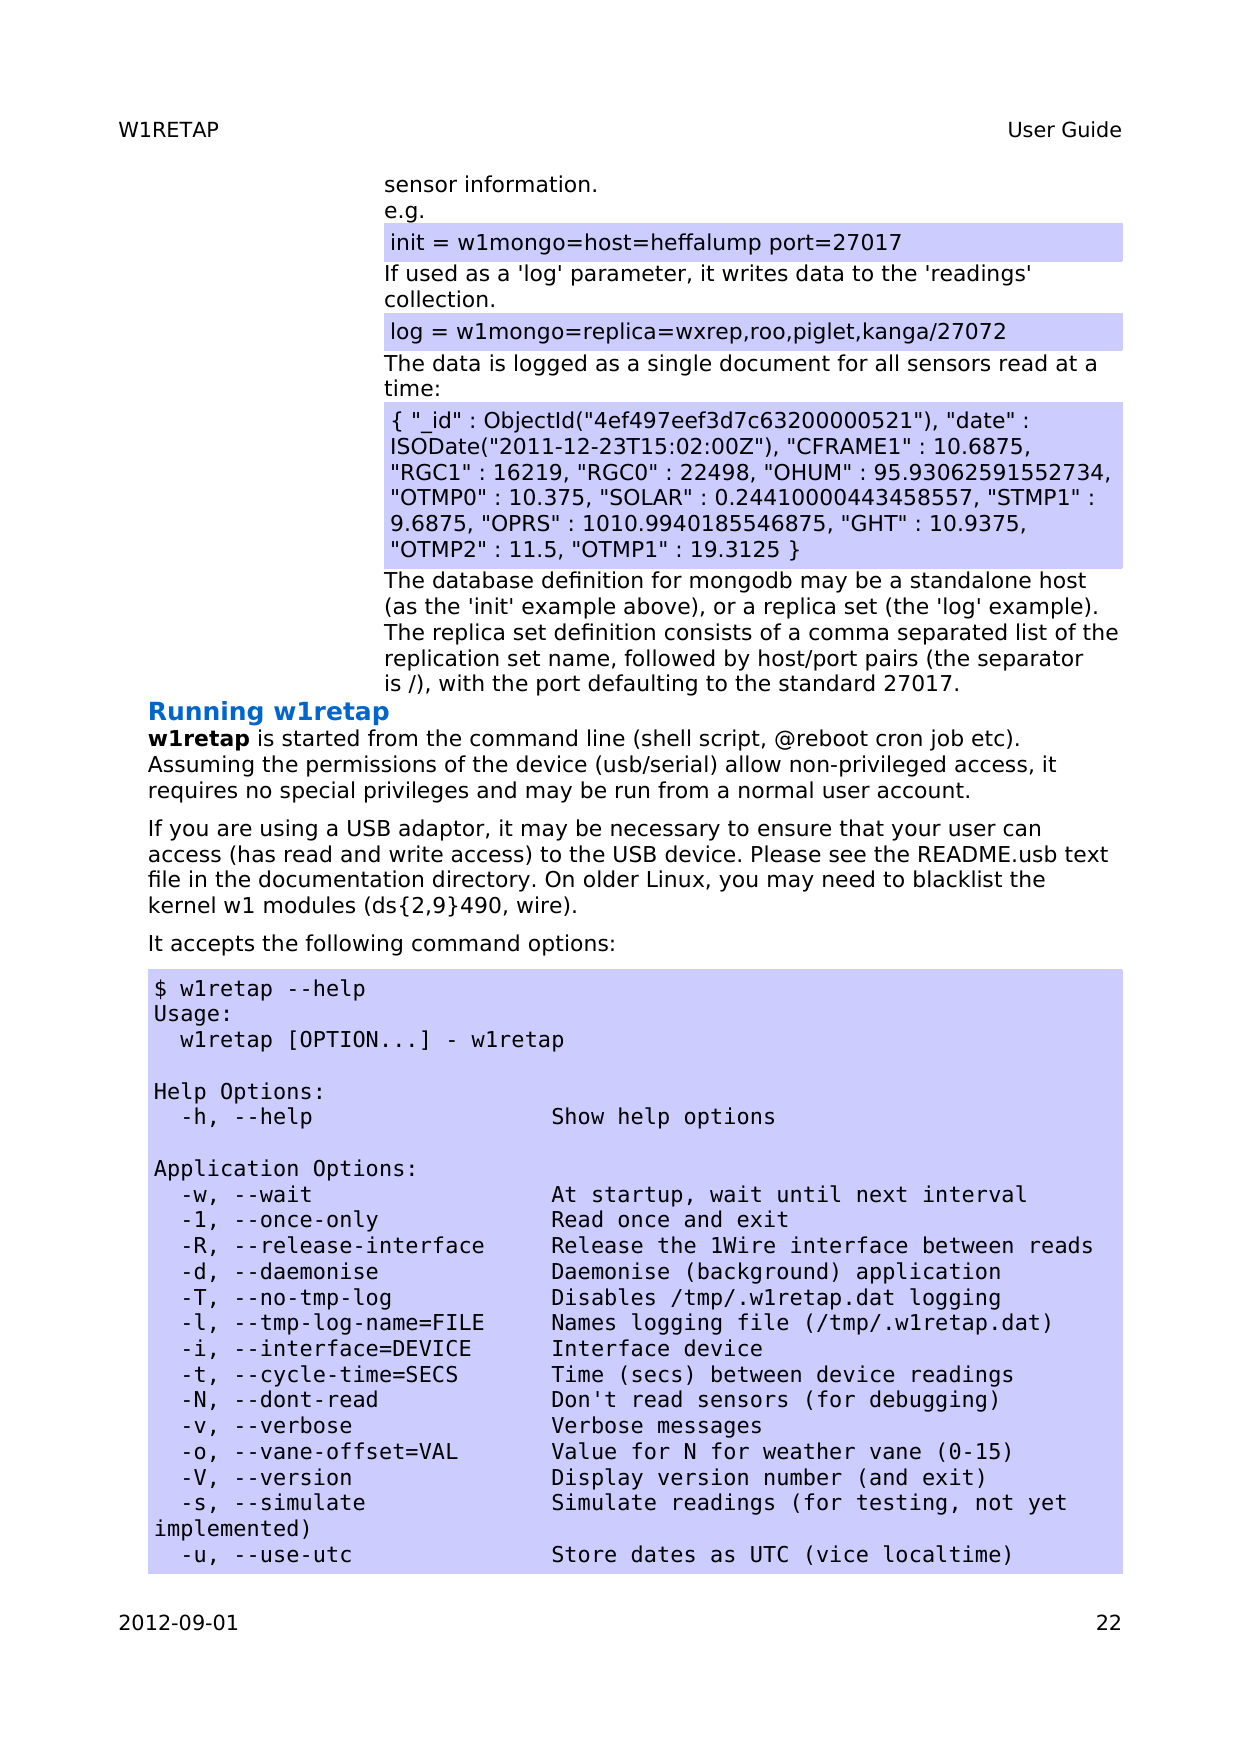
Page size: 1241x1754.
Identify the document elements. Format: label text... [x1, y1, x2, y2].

text -t, --cycle-time=SECS Time (secs) between device readings [149, 1356, 1122, 1381]
text -d, --daemonise Daemonise (background) application [149, 1253, 1122, 1278]
text -o, --vane-offset=VAL Value for N for weather vane (0-15) [149, 1433, 1122, 1458]
list sensor information. [148, 172, 1122, 198]
text If you are using a USB adaptor, it may be necessary to ensure that your user can access (has read and write access) to the USB device. Please see the README.usb text file in the documentation directory. On older Linux, you may need to blacklist the kernel w1 modules (ds{2,9}490, wire). [148, 816, 1122, 919]
list If used as a 'log' parameter, it writes data to the 'readings' collection. [148, 261, 1122, 313]
text -N, --dont-read Don't read sensors (for debugging) [149, 1381, 1122, 1407]
list The database definition for mongodb may be a standalone host (as the 'init' example above), or a replica set (the 'log' example). The replica set definition consists of a comma separated list of the replication set name, followed by host/port pairs (the separator is /), with the port defaulting to the standard 27017. [148, 568, 1122, 697]
text Application Options: [149, 1150, 1122, 1175]
subtitle Running w1retap [148, 697, 1122, 726]
text -R, --release-interface Release the 1Wire interface between reads [149, 1227, 1122, 1253]
text Usage: [149, 995, 1122, 1021]
text -1, --once-only Read once and exit [149, 1201, 1122, 1227]
text log = w1mongo=replica=wxrep,roo,piglet,kanga/27072 [385, 314, 1122, 350]
text -v, --verbose Verbose messages [149, 1407, 1122, 1433]
list e.g. [148, 198, 1122, 223]
text w1retap [OPTION...] - w1retap [149, 1021, 1122, 1047]
text -l, --tmp-log-name=FILE Names logging file (/tmp/.w1retap.dat) [149, 1304, 1122, 1330]
text -w, --wait At startup, wait until next interval [149, 1175, 1122, 1201]
list The data is logged as a single document for all sensors read at a time: [148, 350, 1122, 402]
text It accepts the following command options: [148, 931, 1122, 957]
text -T, --no-tmp-log Disables /tmp/.w1retap.dat logging [149, 1278, 1122, 1304]
text { "_id" : ObjectId("4ef497eef3d7c63200000521"), "date" : ISODate("2011-12-23T15:02:00Z"), "CFRAME1" : 10.6875, "RGC1" : 16219, "RGC0" : 22498, "OHUM" : 95.93062591552734, "OTMP0" : 10.375, "SOLAR" : 0.24410000443458557, "STMP1" : 9.6875, "OPRS" : 1010.9940185546875, "GHT" : 10.9375, "OTMP2" : 11.5, "OTMP1" : 19.3125 } [385, 403, 1122, 568]
text -i, --interface=DEVICE Interface device [149, 1330, 1122, 1356]
text w1retap is started from the command line (shell script, @reboot cron job etc). Assuming the permissions of the device (usb/serial) allow non-privileged access, it requires no special privileges and may be run from a normal user account. [148, 726, 1122, 803]
text -s, --simulate Simulate readings (for testing, not yet implemented) [149, 1484, 1122, 1536]
text -u, --use-utc Store dates as UTC (vice localtime) [149, 1536, 1122, 1573]
text $ w1retap --help [149, 971, 1122, 995]
text Help Options: [149, 1072, 1122, 1098]
text -V, --version Display version number (and exit) [149, 1458, 1122, 1484]
text -h, --help Show help options [149, 1098, 1122, 1124]
text init = w1mongo=host=heffalump port=27017 [385, 224, 1122, 261]
